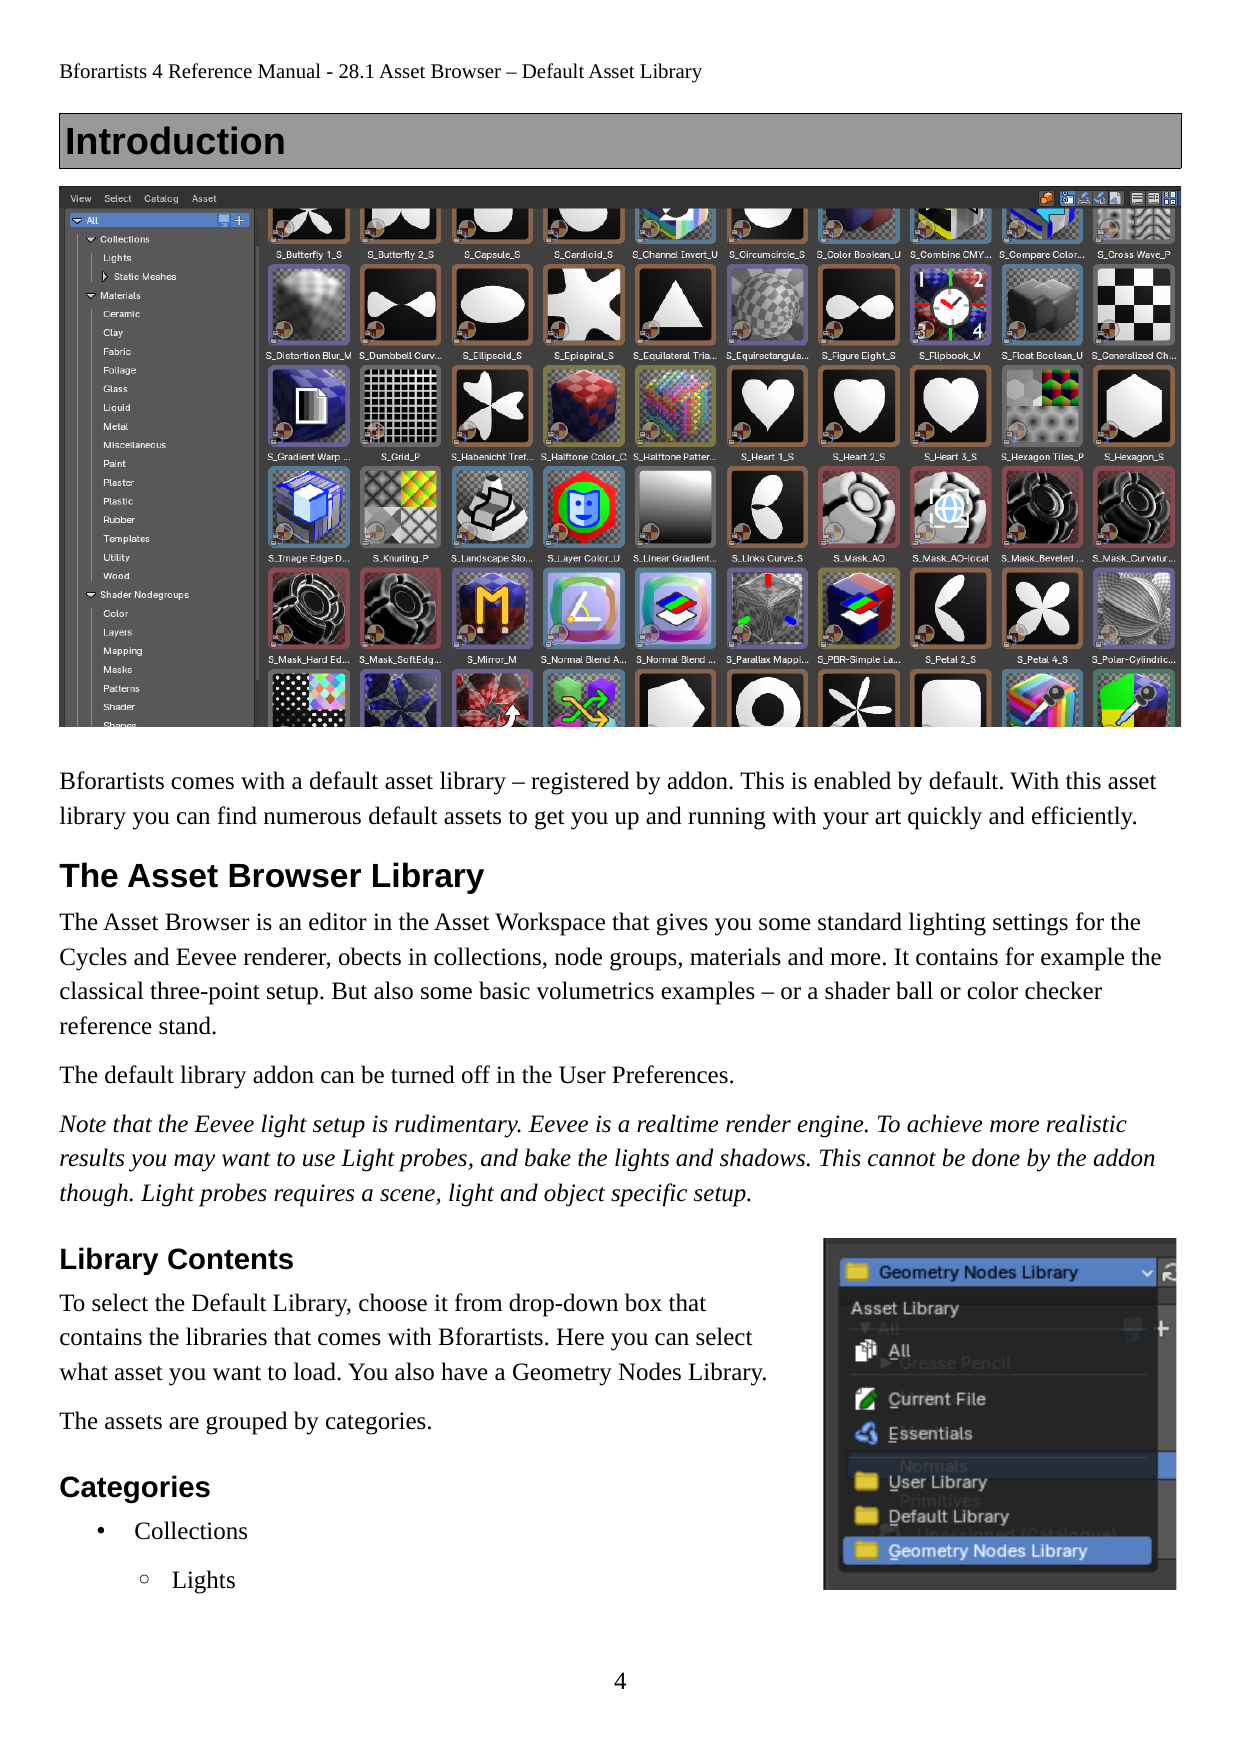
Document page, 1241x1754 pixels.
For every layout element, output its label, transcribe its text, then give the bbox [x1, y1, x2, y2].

subtitle Categories [59, 1469, 823, 1503]
text The default library addon can be turned off in the User Preferences. [59, 1060, 1181, 1089]
picture [823, 1238, 1177, 1590]
table_header Introduction [60, 114, 1181, 168]
text To select the Default Library, choose it from drop-down box that contains the libraries that comes with Bforartists. Here you can select what asset you want to load. You also have a Geometry Nodes Library. [59, 1288, 823, 1386]
list Lights [134, 1565, 1181, 1593]
subtitle Library Contents [59, 1242, 823, 1275]
text The Asset Browser is an editor in the Asset Workspace that gives you some standard lighting settings for the Cycles and Eevee renderer, obects in collections, node groups, materials and more. It contains for example the classical three-point setup. But also some basic volumetrics examples – or a shader ball or color checker reference stand. [59, 907, 1181, 1039]
subtitle The Asset Browser Library [59, 856, 1181, 895]
text Bforartists comes with a default asset library – registered by addon. This is enabled by default. With this asset library you can find numerous default assets to get you up and running with your art quickly and efficiently. [59, 766, 1181, 830]
picture [59, 186, 1182, 727]
text The assets are grouped by categories. [59, 1406, 823, 1434]
text Note that the Eevee light setup is rudimentary. Eevee is a realtime render engine. To achieve more realistic results you may want to use Light probes, and bake the lights and shadows. This cannot be done by the addon though. Light probes requires a scene, light and object specific setup. [59, 1109, 1181, 1207]
list Collections [97, 1516, 823, 1544]
